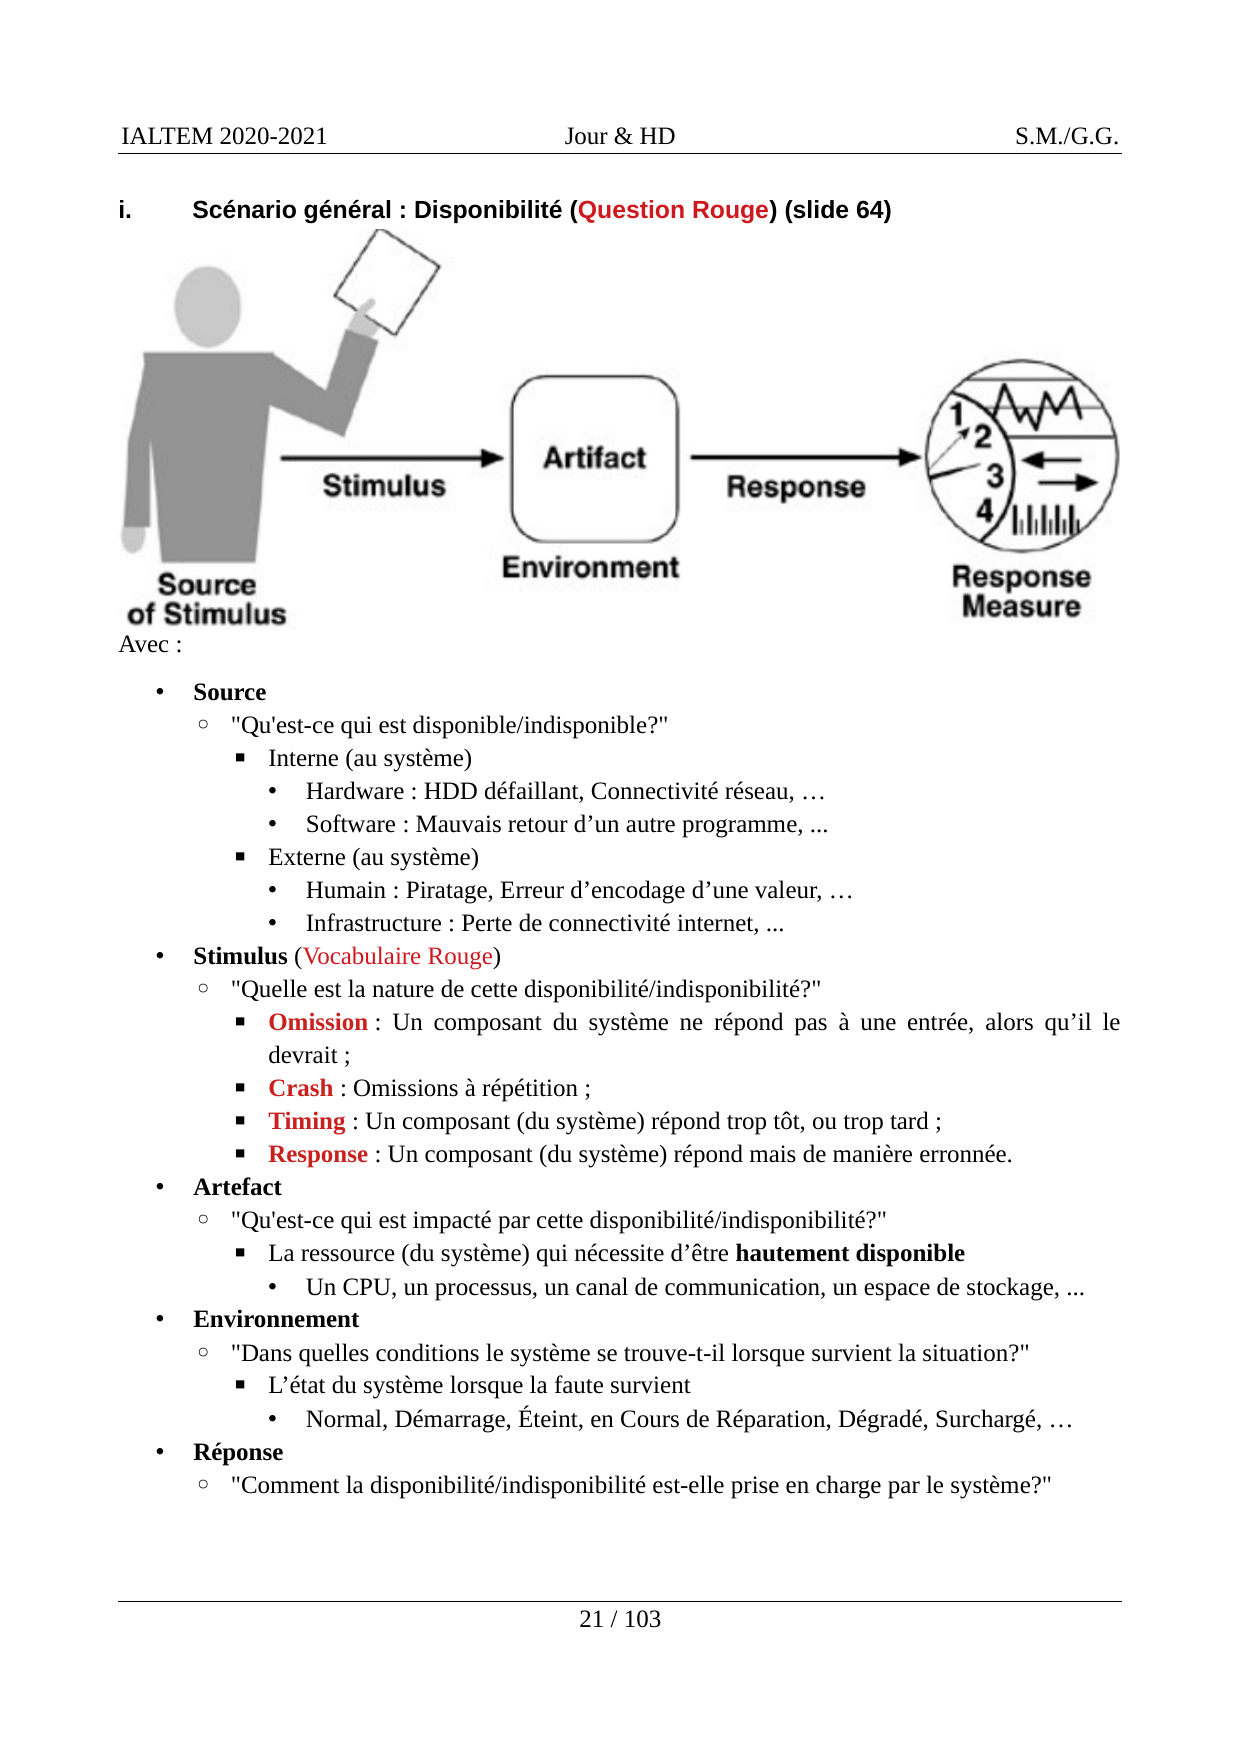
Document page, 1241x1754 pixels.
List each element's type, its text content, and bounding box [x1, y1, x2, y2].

list "Comment la disponibilité/indisponibilité est-elle prise en charge par le système?" [193, 1470, 1122, 1498]
subtitle Scénario général : Disponibilité (Question Rouge) (slide 64) [118, 195, 1122, 223]
list Environnement [156, 1304, 1122, 1333]
list Source [156, 677, 1122, 706]
list Infrastructure : Perte de connectivité internet, ... [268, 908, 1122, 937]
list Normal, Démarrage, Éteint, en Cours de Réparation, Dégradé, Surchargé, … [268, 1404, 1122, 1432]
list "Dans quelles conditions le système se trouve-t-il lorsque survient la situation?" [193, 1338, 1122, 1366]
list Software : Mauvais retour d’un autre programme, ... [268, 809, 1122, 838]
picture [118, 229, 1123, 630]
list Interne (au système) [231, 743, 1122, 772]
list Stimulus (Vocabulaire Rouge) [156, 941, 1122, 970]
list Artefact [156, 1172, 1122, 1201]
list Réponse [156, 1437, 1122, 1465]
list "Qu'est-ce qui est disponible/indisponible?" [193, 710, 1122, 739]
list La ressource (du système) qui nécessite d’être hautement disponible [231, 1238, 1122, 1267]
list Externe (au système) [231, 842, 1122, 871]
list "Quelle est la nature de cette disponibilité/indisponibilité?" [193, 974, 1122, 1003]
list Response : Un composant (du système) répond mais de manière erronnée. [231, 1139, 1122, 1168]
list Hardware : HDD défaillant, Connectivité réseau, … [268, 776, 1122, 805]
list Omission : Un composant du système ne répond pas à une entrée, alors qu’il le devrait ; [231, 1007, 1122, 1069]
list Timing : Un composant (du système) répond trop tôt, ou trop tard ; [231, 1106, 1122, 1135]
list Crash : Omissions à répétition ; [231, 1073, 1122, 1102]
list "Qu'est-ce qui est impacté par cette disponibilité/indisponibilité?" [193, 1206, 1122, 1234]
text Avec : [118, 630, 1122, 658]
list Un CPU, un processus, un canal de communication, un espace de stockage, ... [268, 1272, 1122, 1300]
list Humain : Piratage, Erreur d’encodage d’une valeur, … [268, 875, 1122, 904]
list L’état du système lorsque la faute survient [231, 1371, 1122, 1399]
